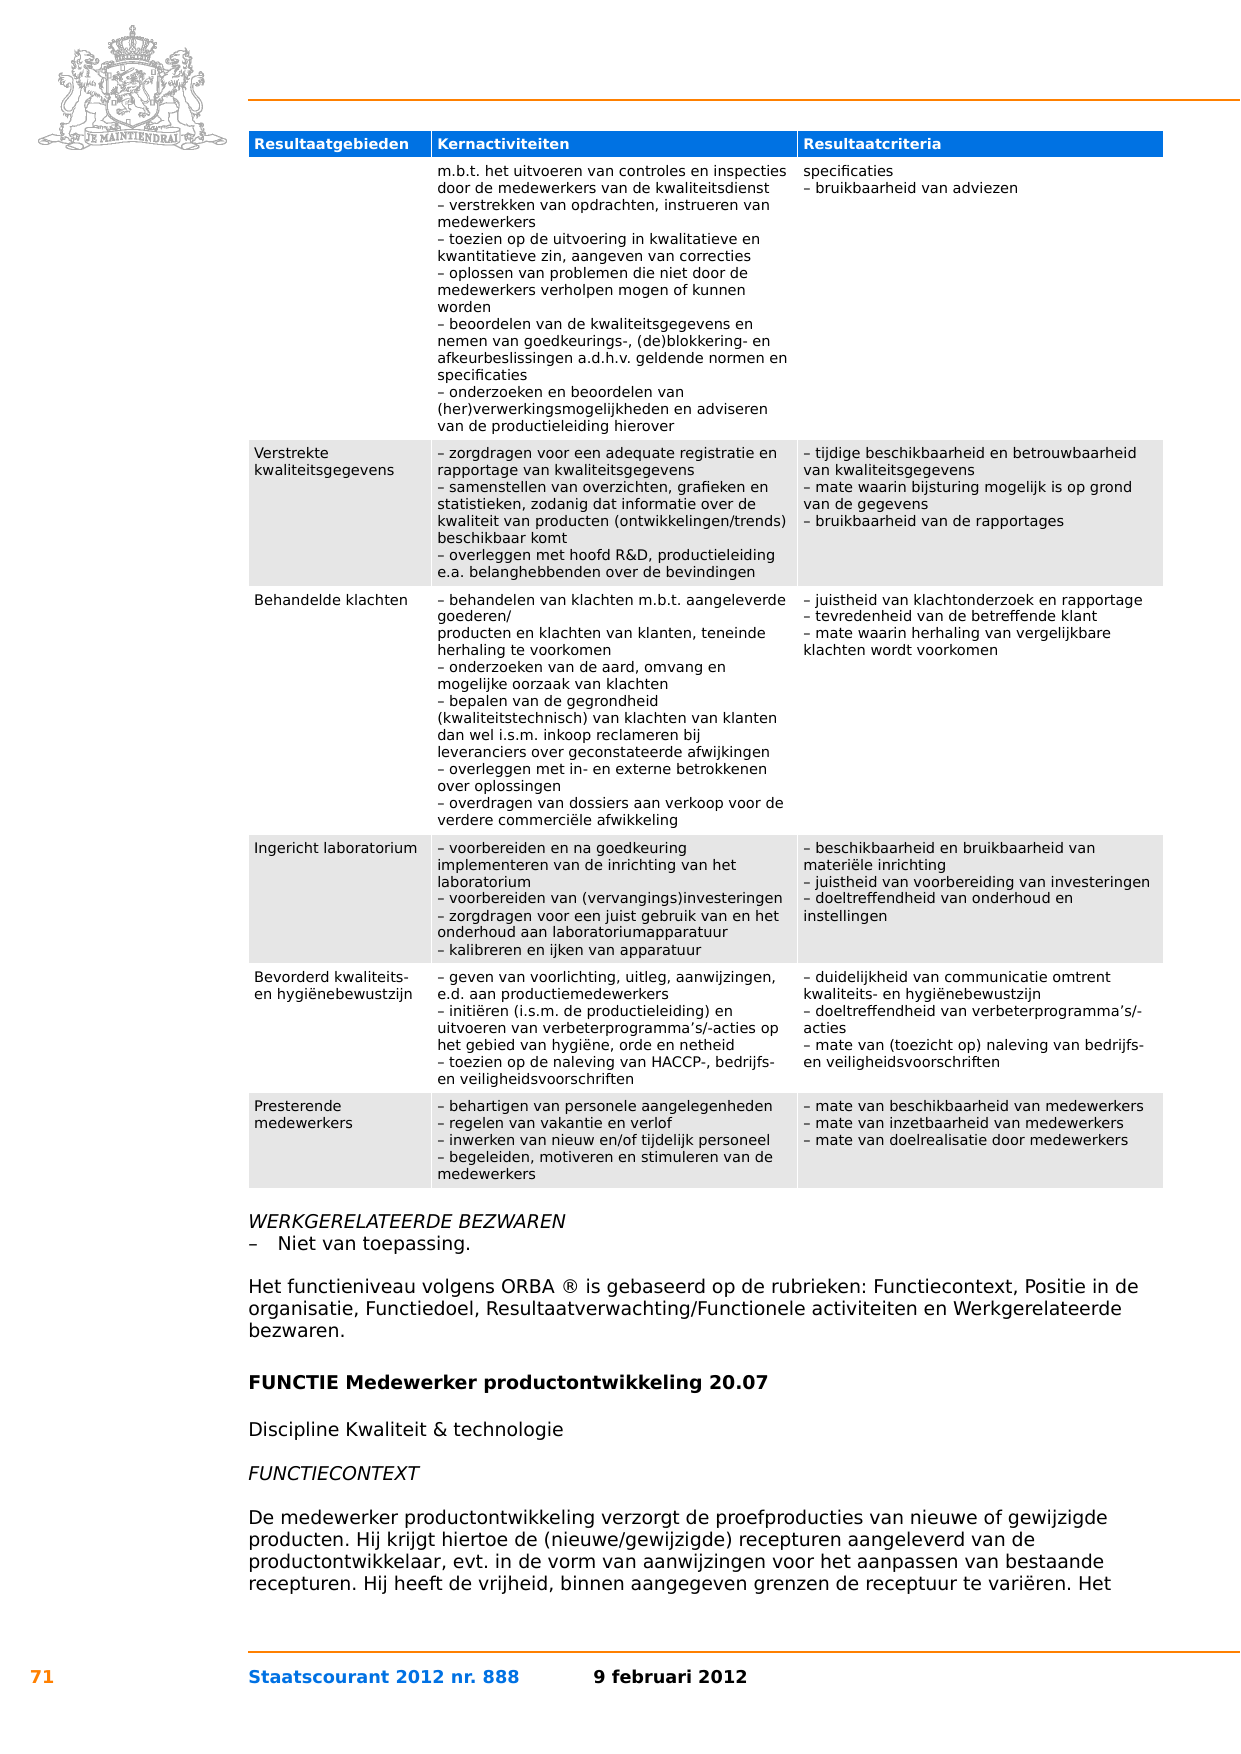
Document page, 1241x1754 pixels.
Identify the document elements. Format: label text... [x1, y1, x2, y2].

subtitle WERKGERELATEERDE BEZWAREN [248, 1211, 1163, 1232]
table_cell – voorbereiden en na goedkeuring implementeren van de inrichting van het laboratorium – voorbereiden van (vervangings)investeringen – zorgdragen voor een juist gebruik van en het onderhoud aan laboratoriumapparatuur – kalibreren en ijken van apparatuur [432, 835, 797, 963]
table_header Resultaatcriteria [798, 131, 1163, 157]
table_cell Ingericht laboratorium [249, 835, 431, 963]
table_cell – tijdige beschikbaarheid en betrouwbaarheid van kwaliteitsgegevens – mate waarin bijsturing mogelijk is op grond van de gegevens – bruikbaarheid van de rapportages [798, 440, 1163, 586]
table_cell – geven van voorlichting, uitleg, aanwijzingen, e.d. aan productiemedewerkers – initiëren (i.s.m. de productieleiding) en uitvoeren van verbeterprogramma’s/-acties op het gebied van hygiëne, orde en netheid – toezien op de naleving van HACCP-, bedrijfs- en veiligheidsvoorschriften [432, 964, 797, 1092]
table_cell Verstrekte kwaliteitsgegevens [249, 440, 431, 586]
subtitle FUNCTIE Medewerker productontwikkeling 20.07 [248, 1372, 1163, 1394]
table_cell [249, 158, 431, 439]
table_cell – mate van beschikbaarheid van medewerkers – mate van inzetbaarheid van medewerkers – mate van doelrealisatie door medewerkers [798, 1093, 1163, 1188]
table_cell – juistheid van klachtonderzoek en rapportage – tevredenheid van de betreffende klant – mate waarin herhaling van vergelijkbare klachten wordt voorkomen [798, 587, 1163, 834]
text – Niet van toepassing. [248, 1232, 1163, 1254]
picture [38, 25, 227, 150]
table_cell – duidelijkheid van communicatie omtrent kwaliteits- en hygiënebewustzijn – doeltreffendheid van verbeterprogramma’s/-acties – mate van (toezicht op) naleving van bedrijfs- en veiligheidsvoorschriften [798, 964, 1163, 1092]
text Discipline Kwaliteit & technologie [248, 1419, 1163, 1441]
text De medewerker productontwikkeling verzorgt de proefproducties van nieuwe of gewijzigde producten. Hij krijgt hiertoe de (nieuwe/gewijzigde) recepturen aangeleverd van de productontwikkelaar, evt. in de vorm van aanwijzingen voor het aanpassen van bestaande recepturen. Hij heeft de vrijheid, binnen aangegeven grenzen de receptuur te variëren. Het [248, 1507, 1163, 1595]
table_cell Presterende medewerkers [249, 1093, 431, 1188]
text Het functieniveau volgens ORBA ® is gebaseerd op de rubrieken: Functiecontext, Positie in de organisatie, Functiedoel, Resultaatverwachting/Functionele activiteiten en Werkgerelateerde bezwaren. [248, 1276, 1163, 1342]
subtitle FUNCTIECONTEXT [248, 1463, 1163, 1485]
table_cell – beschikbaarheid en bruikbaarheid van materiële inrichting – juistheid van voorbereiding van investeringen – doeltreffendheid van onderhoud en instellingen [798, 835, 1163, 963]
table_cell specificaties – bruikbaarheid van adviezen [798, 158, 1163, 439]
table_cell Behandelde klachten [249, 587, 431, 834]
table_cell – zorgdragen voor een adequate registratie en rapportage van kwaliteitsgegevens – samenstellen van overzichten, grafieken en statistieken, zodanig dat informatie over de kwaliteit van producten (ontwikkelingen/trends) beschikbaar komt – overleggen met hoofd R&D, productieleiding e.a. belanghebbenden over de bevindingen [432, 440, 797, 586]
table_cell m.b.t. het uitvoeren van controles en inspecties door de medewerkers van de kwaliteitsdienst – verstrekken van opdrachten, instrueren van medewerkers – toezien op de uitvoering in kwalitatieve en kwantitatieve zin, aangeven van correcties – oplossen van problemen die niet door de medewerkers verholpen mogen of kunnen worden – beoordelen van de kwaliteitsgegevens en nemen van goedkeurings-, (de)blokkering- en afkeurbeslissingen a.d.h.v. geldende normen en specificaties – onderzoeken en beoordelen van (her)verwerkingsmogelijkheden en adviseren van de productieleiding hierover [432, 158, 797, 439]
table_cell Bevorderd kwaliteits- en hygiënebewustzijn [249, 964, 431, 1092]
table_cell – behartigen van personele aangelegenheden – regelen van vakantie en verlof – inwerken van nieuw en/of tijdelijk personeel – begeleiden, motiveren en stimuleren van de medewerkers [432, 1093, 797, 1188]
table_header Kernactiviteiten [432, 131, 797, 157]
table_cell – behandelen van klachten m.b.t. aangeleverde goederen/ producten en klachten van klanten, teneinde herhaling te voorkomen – onderzoeken van de aard, omvang en mogelijke oorzaak van klachten – bepalen van de gegrondheid (kwaliteitstechnisch) van klachten van klanten dan wel i.s.m. inkoop reclameren bij leveranciers over geconstateerde afwijkingen – overleggen met in- en externe betrokkenen over oplossingen – overdragen van dossiers aan verkoop voor de verdere commerciële afwikkeling [432, 587, 797, 834]
table_header Resultaatgebieden [249, 131, 431, 157]
